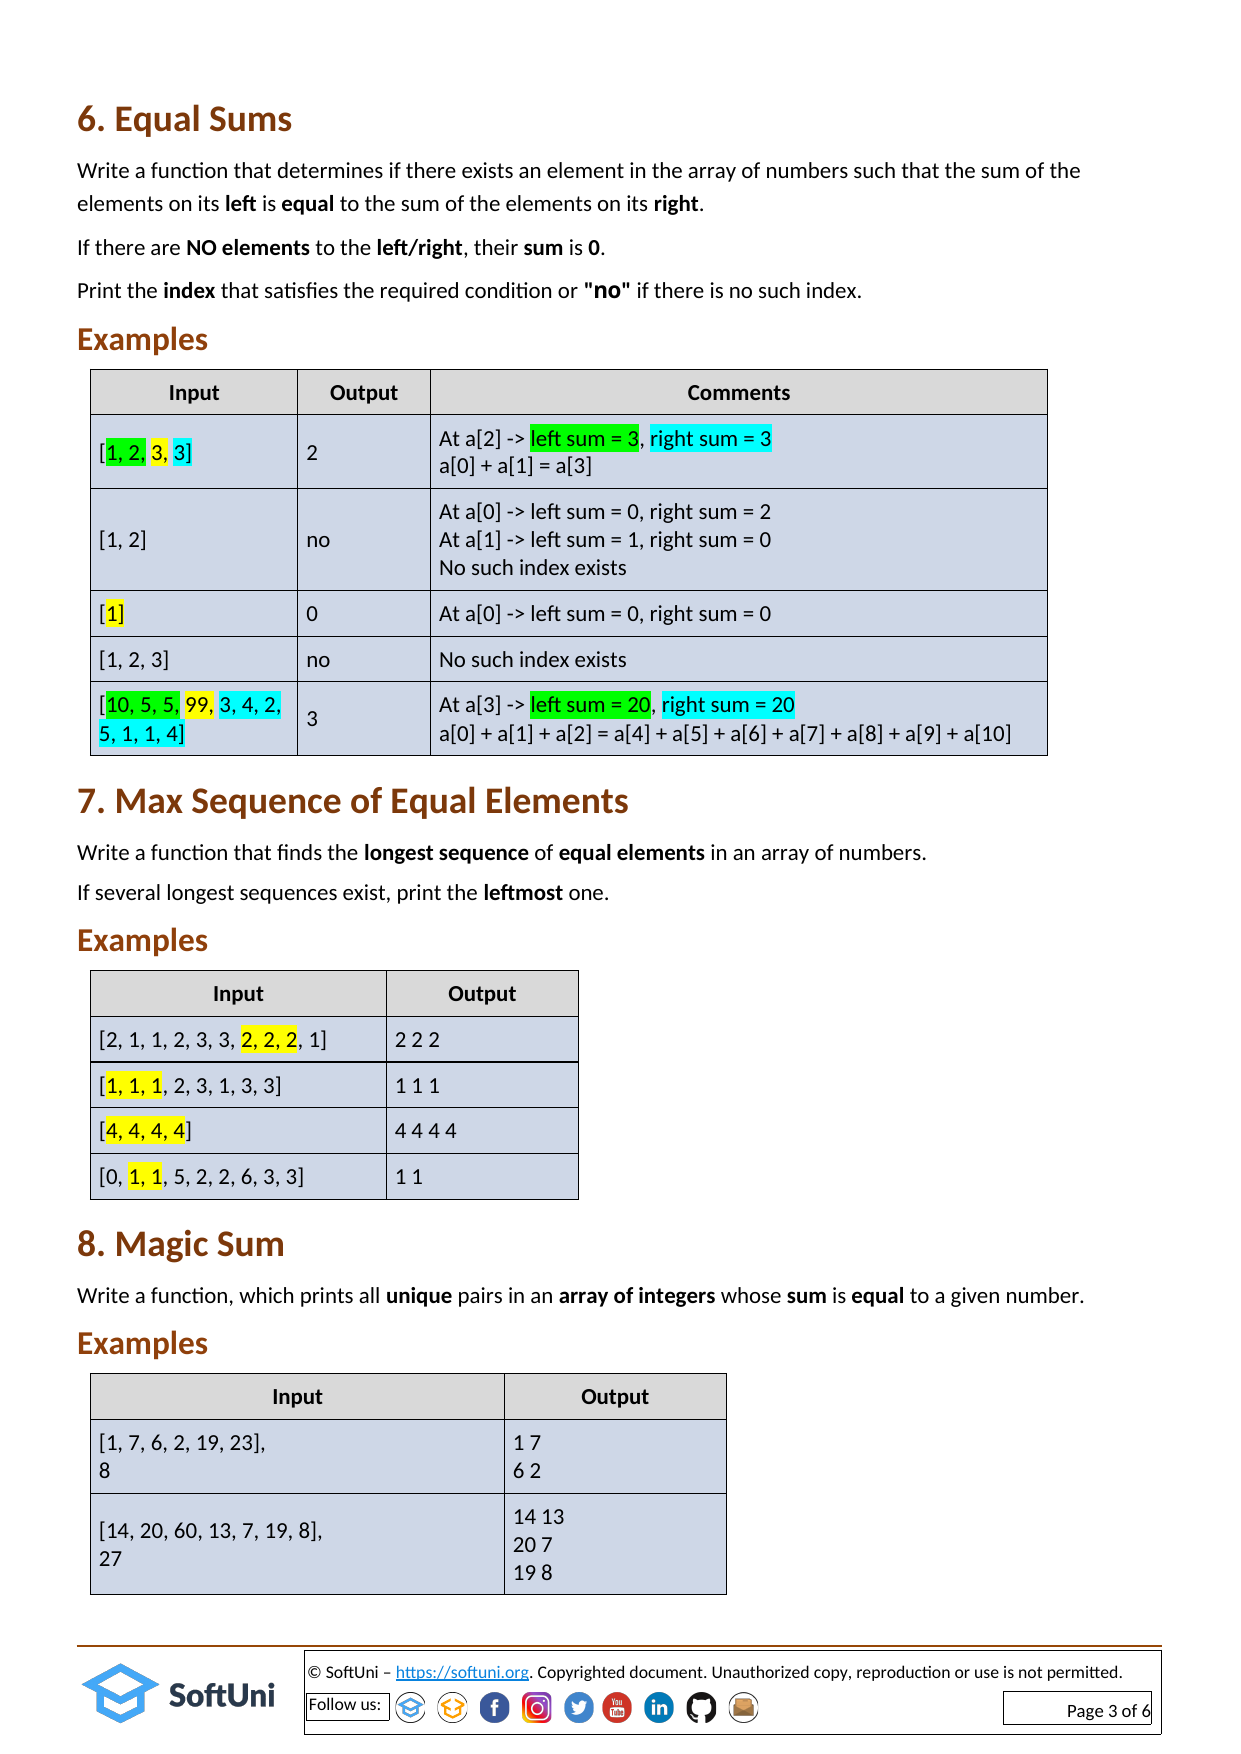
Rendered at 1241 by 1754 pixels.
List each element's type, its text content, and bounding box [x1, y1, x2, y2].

subtitle Max Sequence of Equal Elements [77, 777, 1163, 823]
picture [602, 1692, 632, 1723]
subtitle Examples [77, 1322, 1163, 1363]
table_cell no [298, 489, 430, 590]
picture [665, 1714, 674, 1723]
subtitle Examples [77, 318, 1163, 358]
table_cell [10, 5, 5, 99, 3, 4, 2, 5, 1, 1, 4] [91, 682, 297, 755]
text Print the index that satisfies the required condition or "no" if there is no such index. [77, 274, 1163, 305]
table_cell [1, 2, 3] [91, 637, 297, 681]
picture [644, 1692, 653, 1701]
table_cell [14, 20, 60, 13, 7, 19, 8], 27 [91, 1494, 504, 1594]
picture [480, 1692, 510, 1723]
picture [728, 1692, 759, 1723]
picture [522, 1692, 552, 1723]
table_cell [1] [91, 591, 297, 636]
picture [395, 1692, 425, 1723]
table_header Output [387, 971, 578, 1016]
picture [75, 1658, 281, 1729]
picture [564, 1692, 594, 1723]
table_cell At a[0] -> left sum = 0, right sum = 2 At a[1] -> left sum = 1, right sum = 0 No such index exists [431, 489, 1047, 590]
table_cell [0, 1, 1, 5, 2, 2, 6, 3, 3] [91, 1154, 386, 1198]
subtitle Equal Sums [77, 95, 1163, 141]
table_header Comments [431, 370, 1047, 414]
table_cell At a[2] -> left sum = 3, right sum = 3 a[0] + a[1] = a[3] [431, 415, 1047, 488]
table_cell [1, 2] [91, 489, 297, 590]
picture [644, 1714, 653, 1723]
picture [437, 1692, 468, 1723]
text Write a function that determines if there exists an element in the array of numbers such that the sum of the elements on its left is equal to the sum of the elements on its right. [77, 156, 1163, 217]
table_cell At a[0] -> left sum = 0, right sum = 0 [431, 591, 1047, 636]
picture [658, 1705, 667, 1714]
table_cell 2 [298, 415, 430, 488]
text Write a function that finds the longest sequence of equal elements in an array of numbers. [77, 838, 1163, 866]
picture [686, 1692, 717, 1723]
table_cell no [298, 637, 430, 681]
table_cell [1, 1, 1, 2, 3, 1, 3, 3] [91, 1063, 386, 1107]
subtitle Examples [77, 919, 1163, 960]
table_cell 1 1 1 [387, 1063, 578, 1107]
table_cell At a[3] -> left sum = 20, right sum = 20 a[0] + a[1] + a[2] = a[4] + a[5] + a[6] + a[7] + a[8] + a[9] + a[10] [431, 682, 1047, 755]
table_cell [1, 7, 6, 2, 19, 23], 8 [91, 1420, 504, 1492]
table_cell 4 4 4 4 [387, 1108, 578, 1153]
text If several longest sequences exist, print the leftmost one. [77, 878, 1163, 906]
table_cell [2, 1, 1, 2, 3, 3, 2, 2, 2, 1] [91, 1017, 386, 1061]
table_cell 2 2 2 [387, 1017, 578, 1061]
table_header Input [91, 1374, 504, 1419]
table_cell 0 [298, 591, 430, 636]
subtitle Magic Sum [77, 1220, 1163, 1266]
text If there are NO elements to the left/right, their sum is 0. [77, 233, 1163, 261]
table_cell 3 [298, 682, 430, 755]
table_cell [4, 4, 4, 4] [91, 1108, 386, 1153]
table_cell 1 1 [387, 1154, 578, 1198]
picture [665, 1692, 674, 1701]
table_header Input [91, 971, 386, 1016]
table_cell 14 13 20 7 19 8 [505, 1494, 726, 1594]
table_cell [1, 2, 3, 3] [91, 415, 297, 488]
table_header Output [505, 1374, 726, 1419]
table_header Output [298, 370, 430, 414]
table_cell 1 7 6 2 [505, 1420, 726, 1492]
table_header Input [91, 370, 297, 414]
table_cell No such index exists [431, 637, 1047, 681]
text Write a function, which prints all unique pairs in an array of integers whose sum is equal to a given number. [77, 1281, 1163, 1309]
